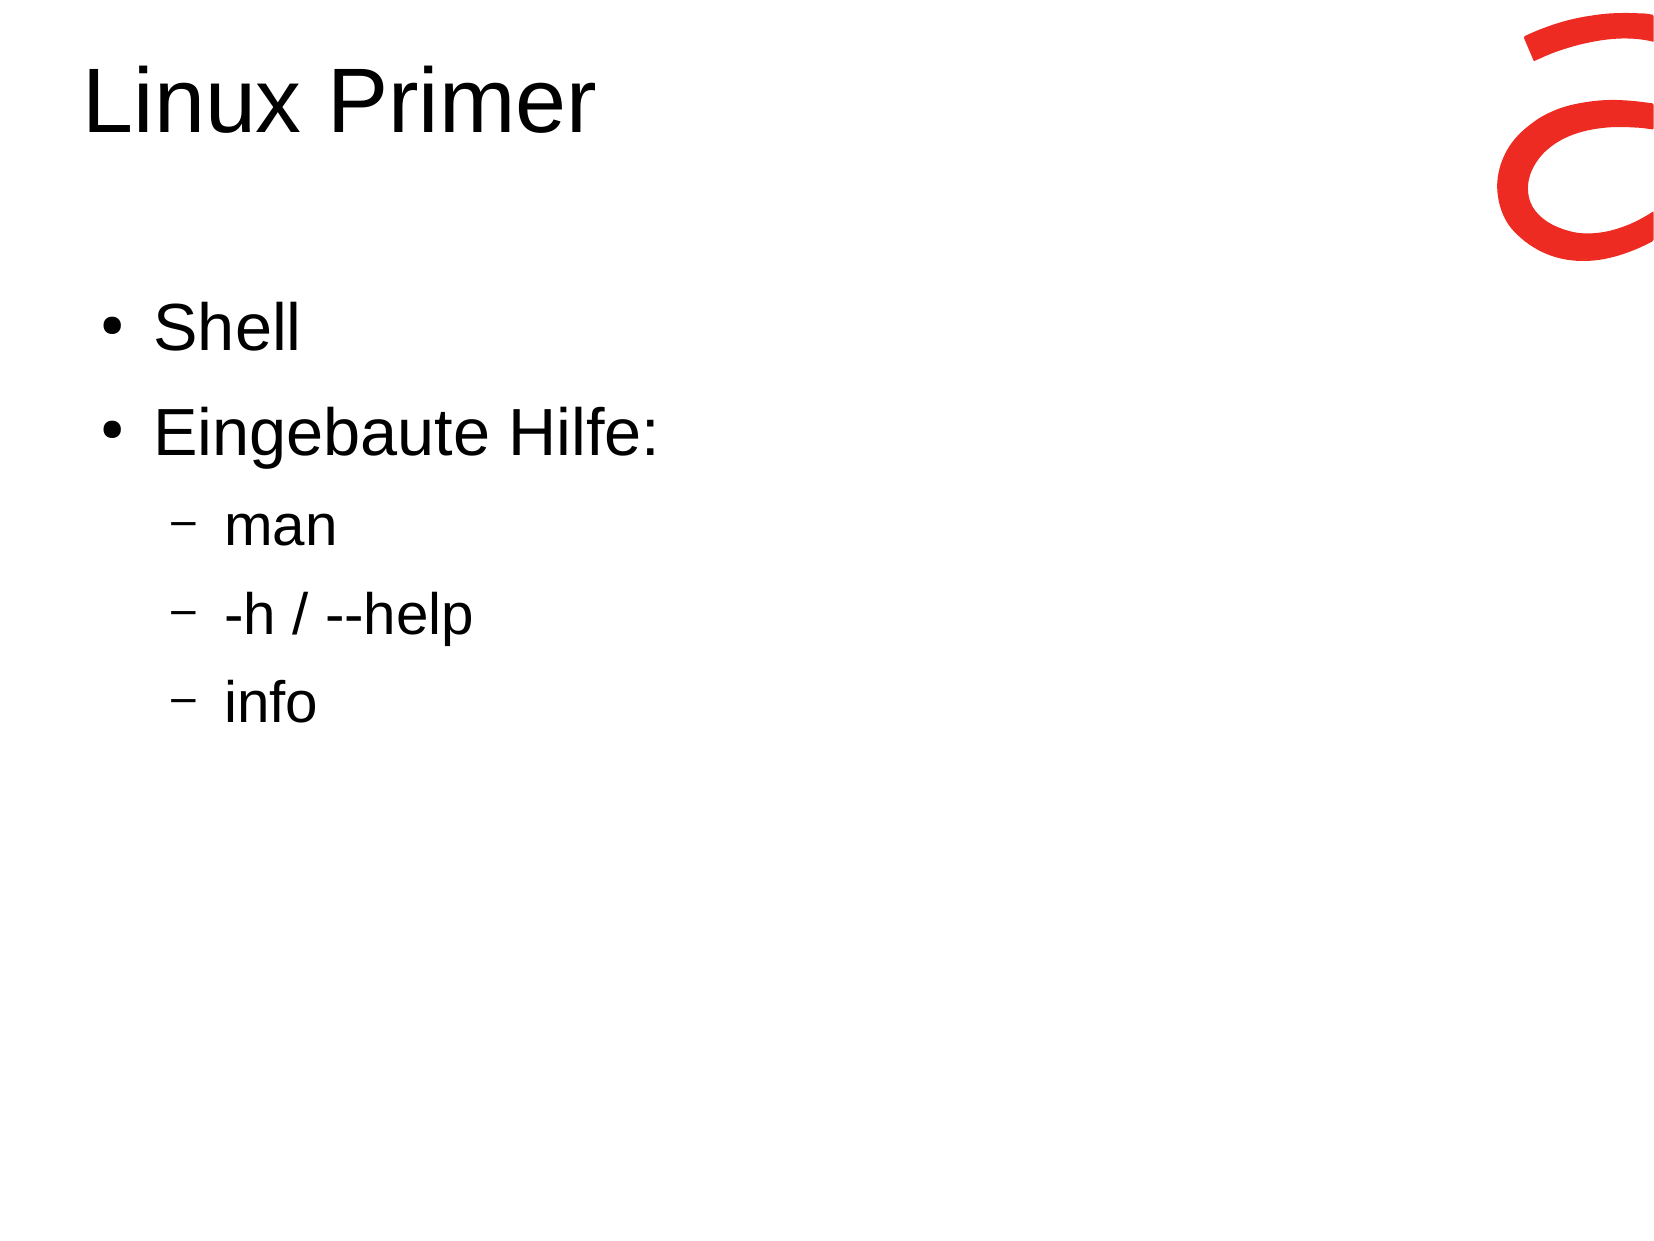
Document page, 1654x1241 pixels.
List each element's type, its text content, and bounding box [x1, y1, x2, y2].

list Shell Eingebaute Hilfe: man -h / --help info [82, 290, 1571, 1010]
title Linux Primer [82, 49, 1571, 257]
